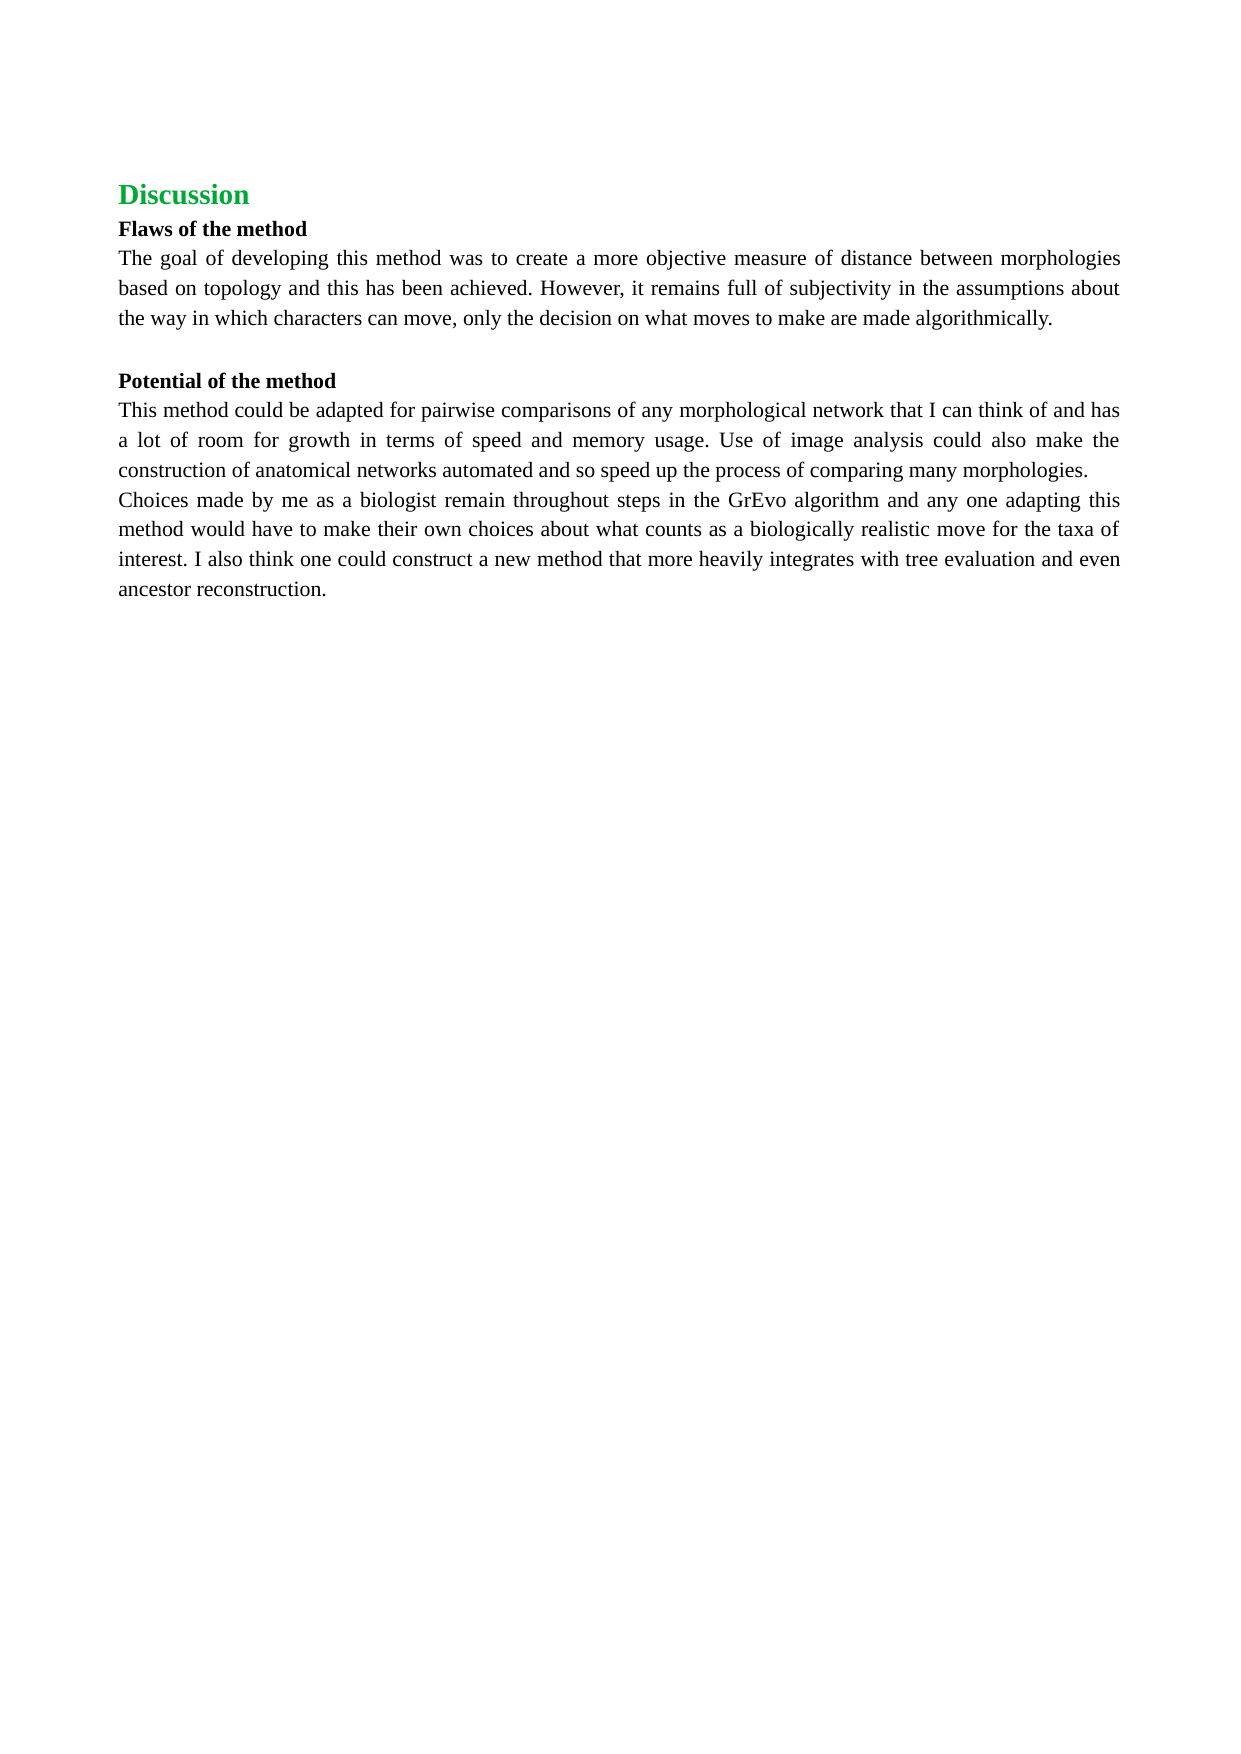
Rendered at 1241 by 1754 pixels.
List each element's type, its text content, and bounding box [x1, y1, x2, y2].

text Flaws of the method [118, 211, 1122, 241]
text Choices made by me as a biologist remain throughout steps in the GrEvo algorithm and any one adapting this method would have to make their own choices about what counts as a biologically realistic move for the taxa of interest. I also think one could construct a new method that more heavily integrates with tree evaluation and even ancestor reconstruction. [118, 482, 1122, 601]
text This method could be adapted for pairwise comparisons of any morphological network that I can think of and has a lot of room for growth in terms of speed and memory usage. Use of image analysis could also make the construction of anatomical networks automated and so speed up the process of comparing many morphologies. [118, 393, 1122, 482]
text The goal of developing this method was to create a more objective measure of distance between morphologies based on topology and this has been achieved. However, it remains full of subjectivity in the assumptions about the way in which characters can move, only the decision on what moves to make are made algorithmically. [118, 241, 1122, 330]
text Potential of the method [118, 363, 1122, 393]
text Discussion [118, 177, 1122, 211]
